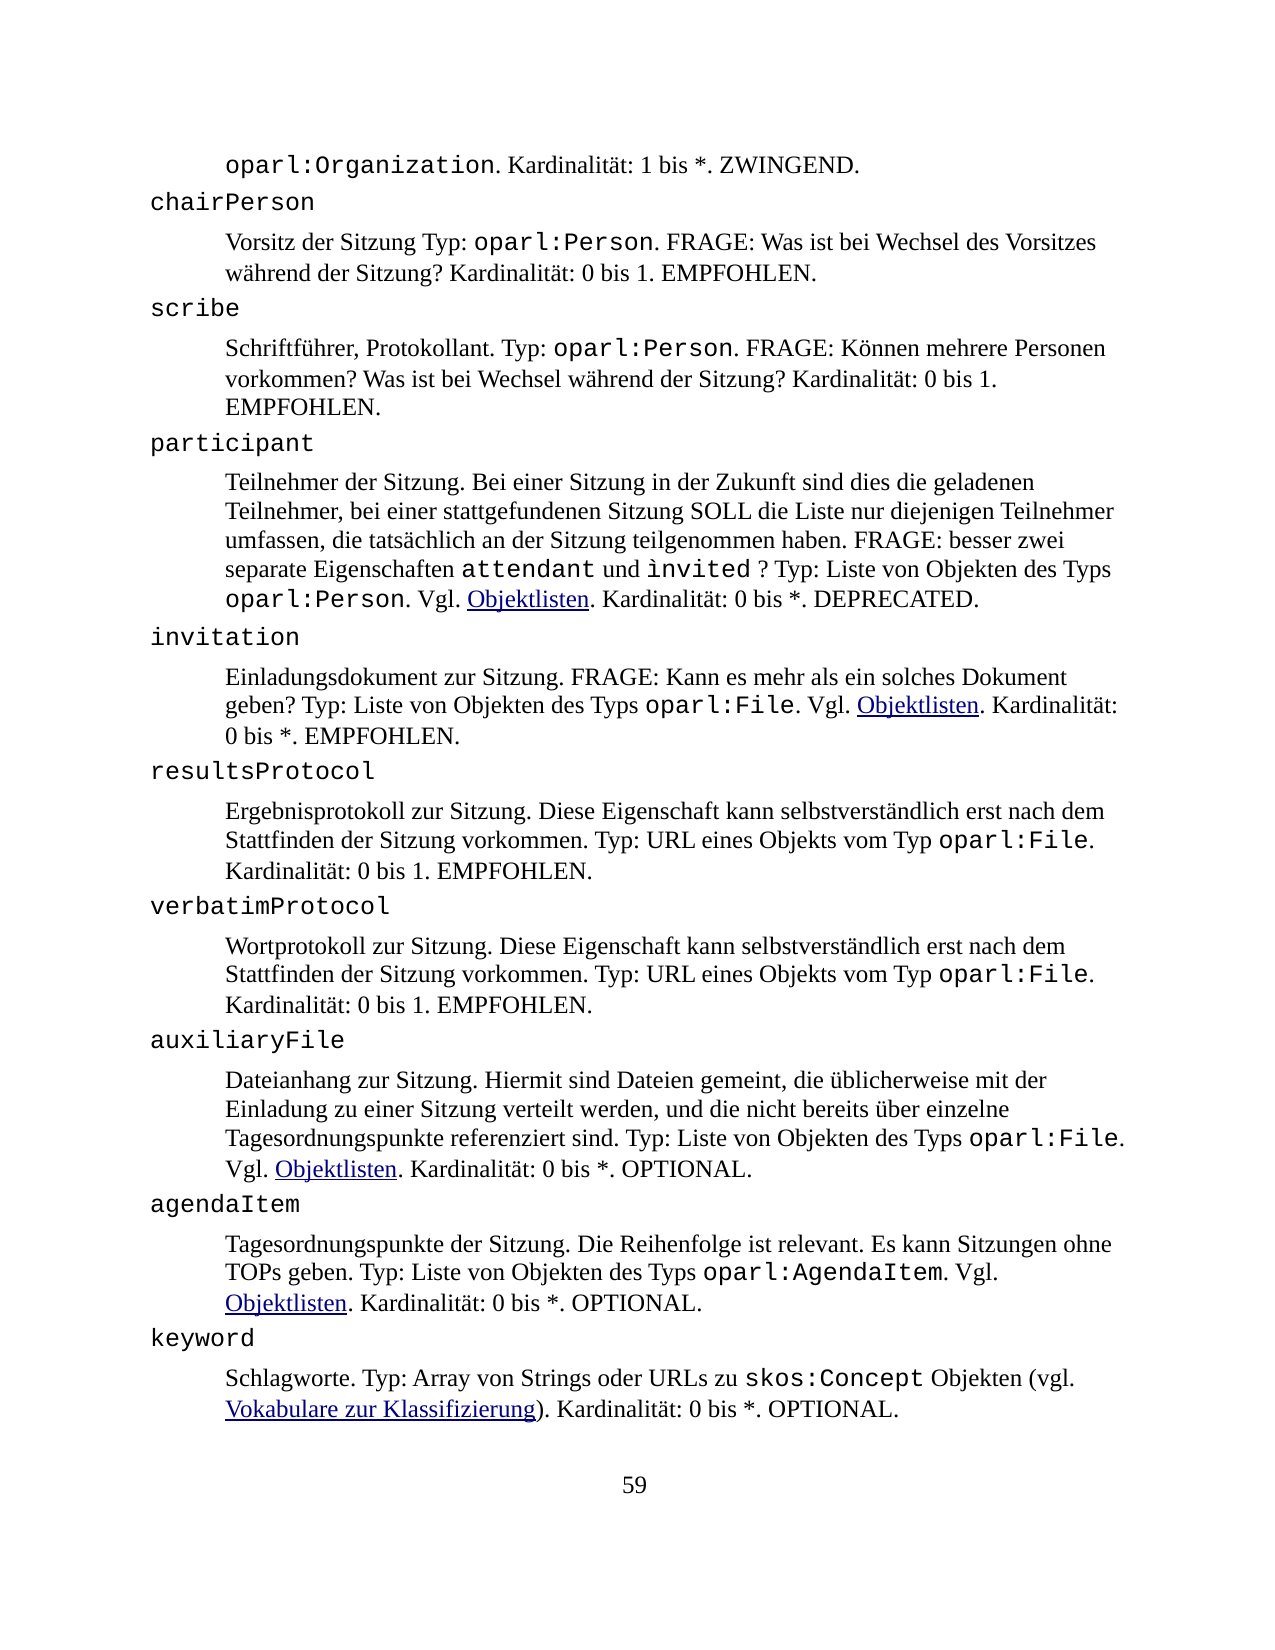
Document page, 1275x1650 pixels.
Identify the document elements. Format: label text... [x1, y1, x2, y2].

text Schlagworte. Typ: Array von Strings oder URLs zu skos:Concept Objekten (vgl. Vokabulare zur Klassifizierung). Kardinalität: 0 bis *. OPTIONAL. [225, 1363, 1125, 1423]
text oparl:Organization. Kardinalität: 1 bis *. ZWINGEND. [225, 150, 1125, 181]
text verbatimProtocol [150, 893, 1125, 922]
text keyword [150, 1326, 1125, 1354]
text Tagesordnungspunkte der Sitzung. Die Reihenfolge ist relevant. Es kann Sitzungen ohne TOPs geben. Typ: Liste von Objekten des Typs oparl:AgendaItem. Vgl. Objektlisten. Kardinalität: 0 bis *. OPTIONAL. [225, 1229, 1125, 1317]
text agendaItem [150, 1191, 1125, 1220]
text Teilnehmer der Sitzung. Bei einer Sitzung in der Zukunft sind dies die geladenen Teilnehmer, bei einer stattgefundenen Sitzung SOLL die Liste nur diejenigen Teilnehmer umfassen, die tatsächlich an der Sitzung teilgenommen haben. FRAGE: besser zwei separate Eigenschaften attendant und ìnvited ? Typ: Liste von Objekten des Typs oparl:Person. Vgl. Objektlisten. Kardinalität: 0 bis *. DEPRECATED. [225, 467, 1125, 615]
text Vorsitz der Sitzung Typ: oparl:Person. FRAGE: Was ist bei Wechsel des Vorsitzes während der Sitzung? Kardinalität: 0 bis 1. EMPFOHLEN. [225, 227, 1125, 287]
text participant [150, 430, 1125, 458]
text Wortprotokoll zur Sitzung. Diese Eigenschaft kann selbstverständlich erst nach dem Stattfinden der Sitzung vorkommen. Typ: URL eines Objekts vom Typ oparl:File. Kardinalität: 0 bis 1. EMPFOHLEN. [225, 931, 1125, 1019]
text Einladungsdokument zur Sitzung. FRAGE: Kann es mehr als ein solches Dokument geben? Typ: Liste von Objekten des Typs oparl:File. Vgl. Objektlisten. Kardinalität: 0 bis *. EMPFOHLEN. [225, 662, 1125, 750]
text scribe [150, 296, 1125, 324]
text Schriftführer, Protokollant. Typ: oparl:Person. FRAGE: Können mehrere Personen vorkommen? Was ist bei Wechsel während der Sitzung? Kardinalität: 0 bis 1. EMPFOHLEN. [225, 333, 1125, 421]
text auxiliaryFile [150, 1028, 1125, 1056]
text chairPerson [150, 190, 1125, 218]
text Dateianhang zur Sitzung. Hiermit sind Dateien gemeint, die üblicherweise mit der Einladung zu einer Sitzung verteilt werden, und die nicht bereits über einzelne Tagesordnungspunkte referenziert sind. Typ: Liste von Objekten des Typs oparl:File. Vgl. Objektlisten. Kardinalität: 0 bis *. OPTIONAL. [225, 1065, 1125, 1182]
text Ergebnisprotokoll zur Sitzung. Diese Eigenschaft kann selbstverständlich erst nach dem Stattfinden der Sitzung vorkommen. Typ: URL eines Objekts vom Typ oparl:File. Kardinalität: 0 bis 1. EMPFOHLEN. [225, 796, 1125, 884]
text invitation [150, 624, 1125, 653]
text resultsProtocol [150, 759, 1125, 787]
